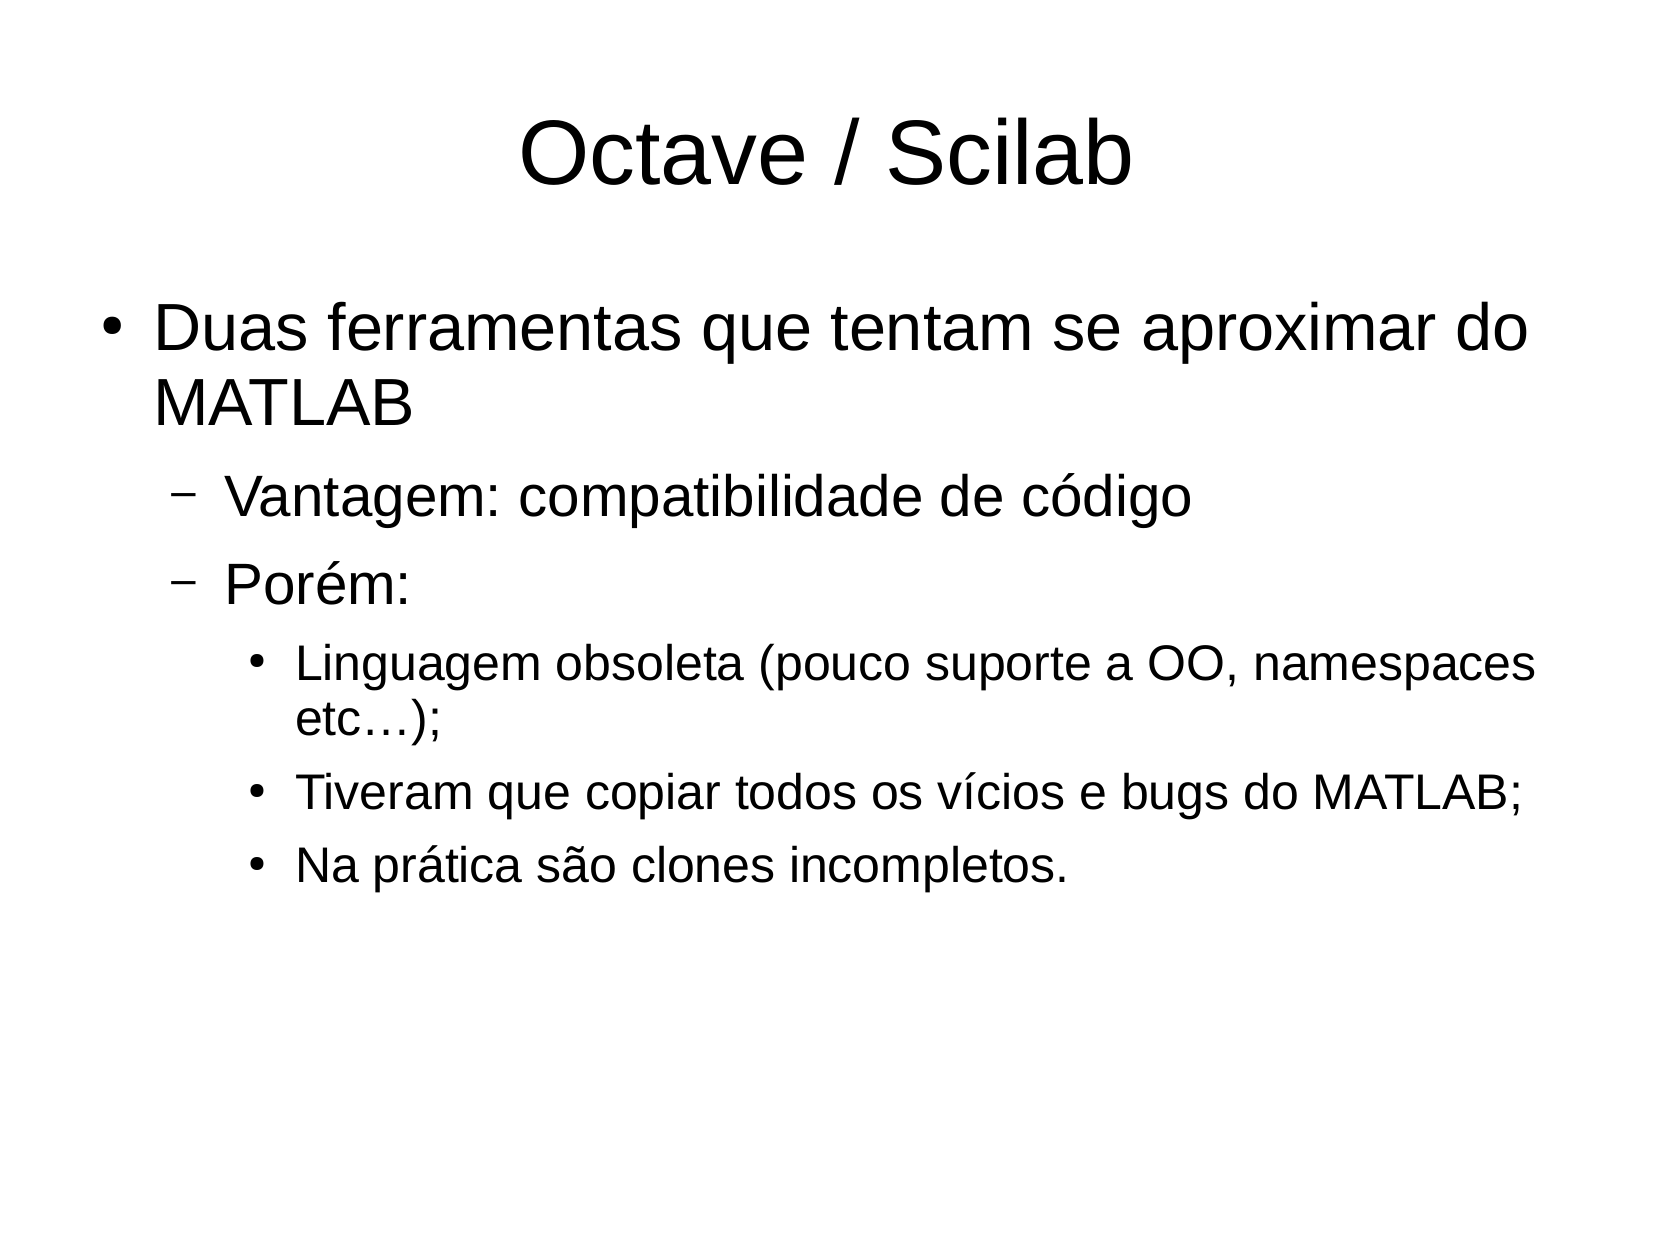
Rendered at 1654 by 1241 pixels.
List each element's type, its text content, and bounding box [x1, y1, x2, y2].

list Duas ferramentas que tentam se aproximar do MATLAB Vantagem: compatibilidade de código Porém: Linguagem obsoleta (pouco suporte a OO, namespaces etc…); Tiveram que copiar todos os vícios e bugs do MATLAB; Na prática são clones incompletos. [82, 290, 1571, 1010]
title Octave / Scilab [82, 49, 1571, 257]
